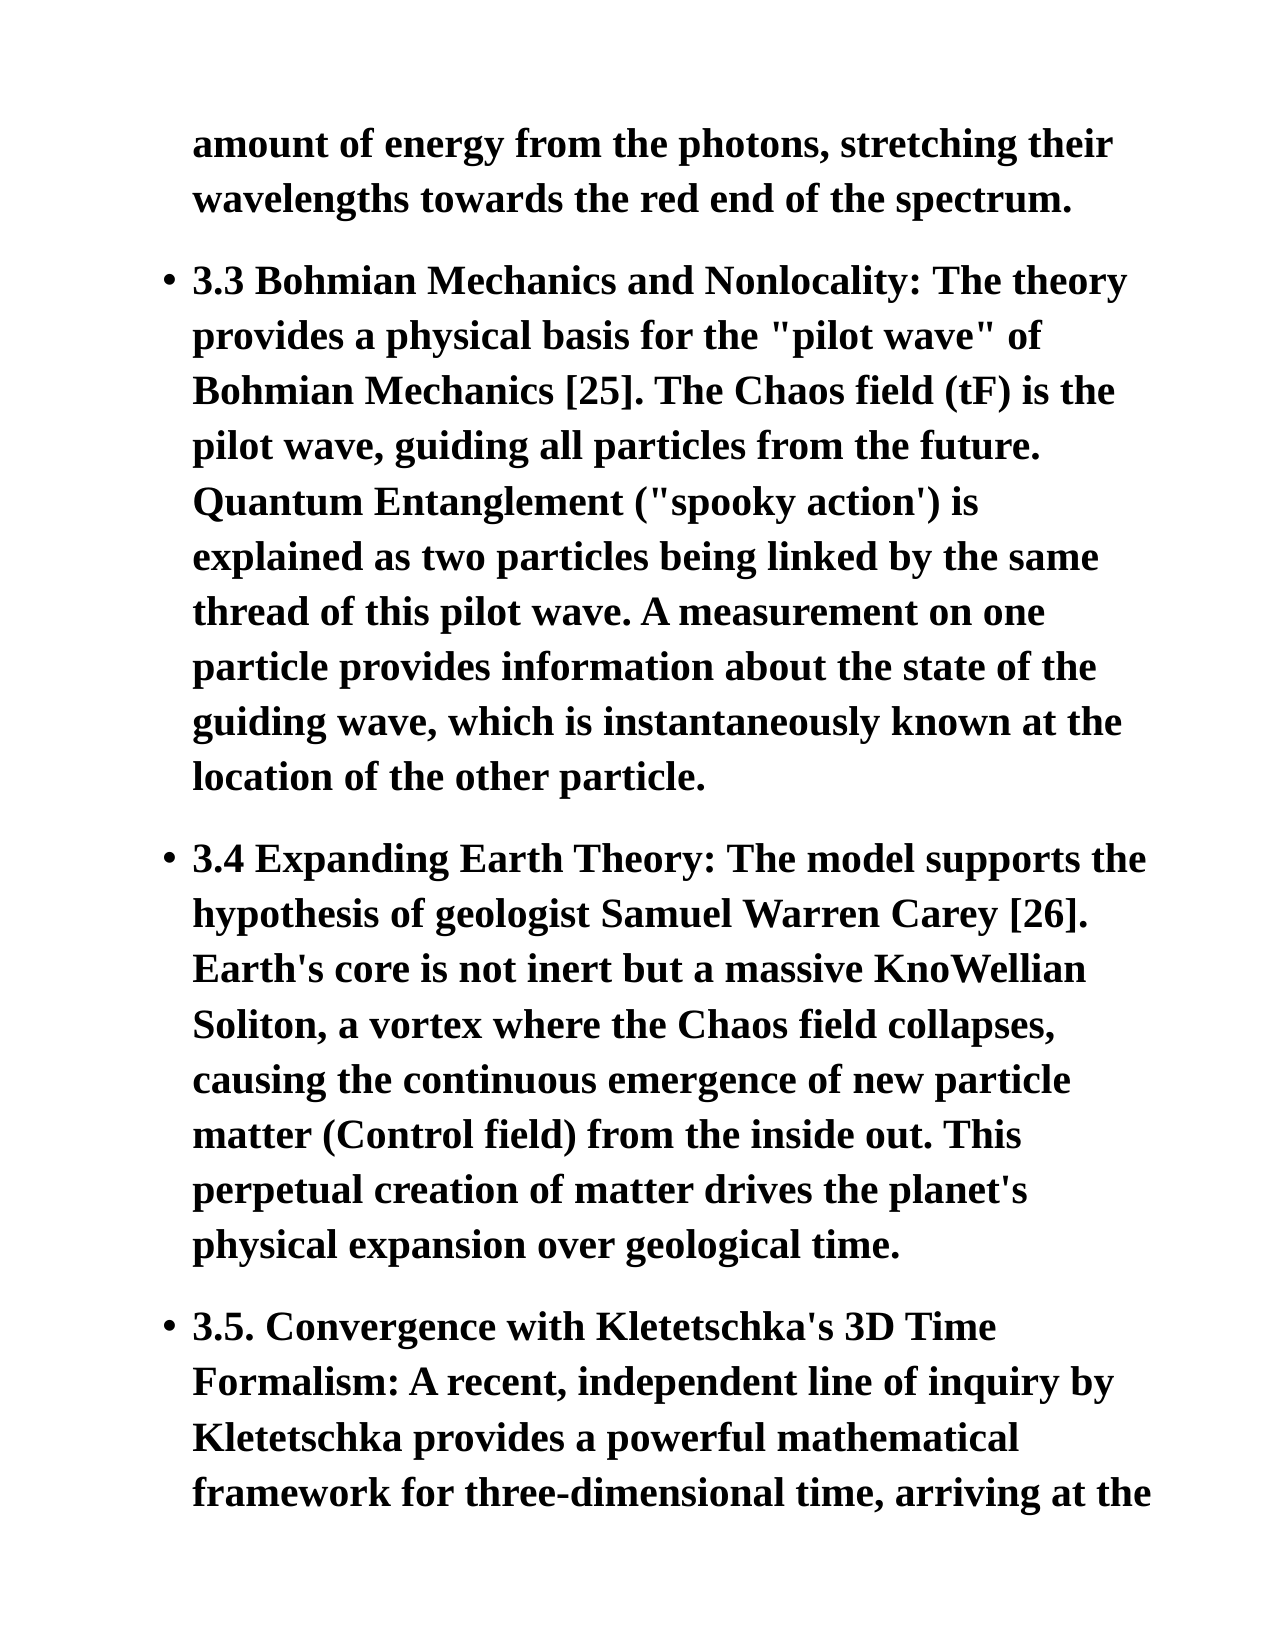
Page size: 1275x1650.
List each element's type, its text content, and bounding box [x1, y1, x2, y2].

list 3.5. Convergence with Kletetschka's 3D Time Formalism: A recent, independent line of inquiry by Kletetschka provides a powerful mathematical framework for three-dimensional time, arriving at the [162, 1302, 1157, 1515]
list amount of energy from the photons, stretching their wavelengths towards the red end of the spectrum. [162, 118, 1157, 221]
list 3.4 Expanding Earth Theory: The model supports the hypothesis of geologist Samuel Warren Carey [26]. Earth's core is not inert but a massive KnoWellian Soliton, a vortex where the Chaos field collapses, causing the continuous emergence of new particle matter (Control field) from the inside out. This perpetual creation of matter drives the planet's physical expansion over geological time. [162, 834, 1157, 1267]
list 3.3 Bohmian Mechanics and Nonlocality: The theory provides a physical basis for the "pilot wave" of Bohmian Mechanics [25]. The Chaos field (tF) is the pilot wave, guiding all particles from the future. Quantum Entanglement ("spooky action') is explained as two particles being linked by the same thread of this pilot wave. A measurement on one particle provides information about the state of the guiding wave, which is instantaneously known at the location of the other particle. [162, 255, 1157, 799]
